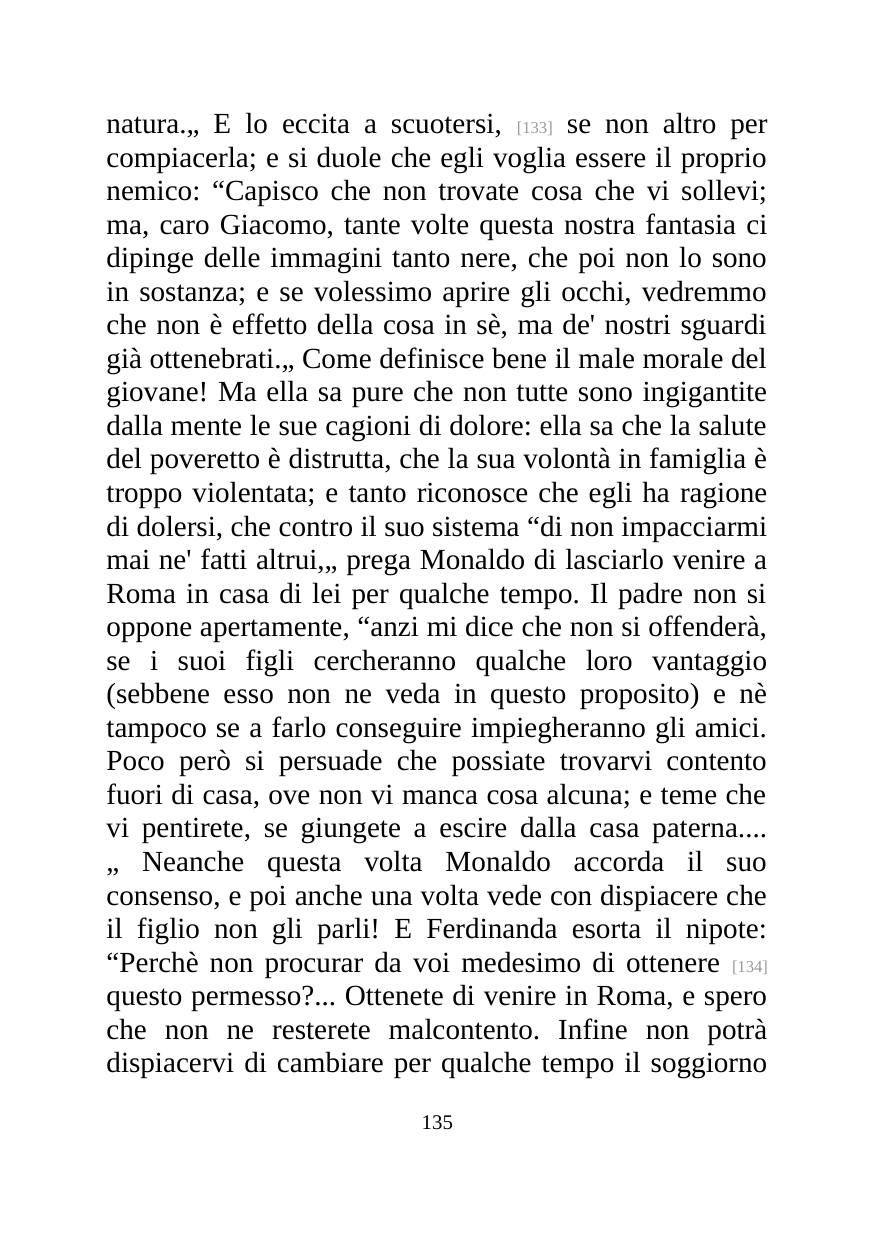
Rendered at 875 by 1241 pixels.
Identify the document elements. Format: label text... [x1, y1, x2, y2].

text natura.„ E lo eccita a scuotersi, [133] se non altro per compiacerla; e si duole che egli voglia essere il proprio nemico: “Capisco che non trovate cosa che vi sollevi; ma, caro Giacomo, tante volte questa nostra fantasia ci dipinge delle immagini tanto nere, che poi non lo sono in sostanza; e se volessimo aprire gli occhi, vedremmo che non è effetto della cosa in sè, ma de' nostri sguardi già ottenebrati.„ Come definisce bene il male morale del giovane! Ma ella sa pure che non tutte sono ingigantite dalla mente le sue cagioni di dolore: ella sa che la salute del poveretto è distrutta, che la sua volontà in famiglia è troppo violentata; e tanto riconosce che egli ha ragione di dolersi, che contro il suo sistema “di non impacciarmi mai ne' fatti altrui,„ prega Monaldo di lasciarlo venire a Roma in casa di lei per qualche tempo. Il padre non si oppone apertamente, “anzi mi dice che non si offenderà, se i suoi figli cercheranno qualche loro vantaggio (sebbene esso non ne veda in questo proposito) e nè tampoco se a farlo conseguire impiegheranno gli amici. Poco però si persuade che possiate trovarvi contento fuori di casa, ove non vi manca cosa alcuna; e teme che vi pentirete, se giungete a escire dalla casa paterna....„ Neanche questa volta Monaldo accorda il suo consenso, e poi anche una volta vede con dispiacere che il figlio non gli parli! E Ferdinanda esorta il nipote: “Perchè non procurar da voi medesimo di ottenere [134] questo permesso?... Ottenete di venire in Roma, e spero che non ne resterete malcontento. Infine non potrà dispiacervi di cambiare per qualche tempo il soggiorno [106, 106, 768, 1079]
